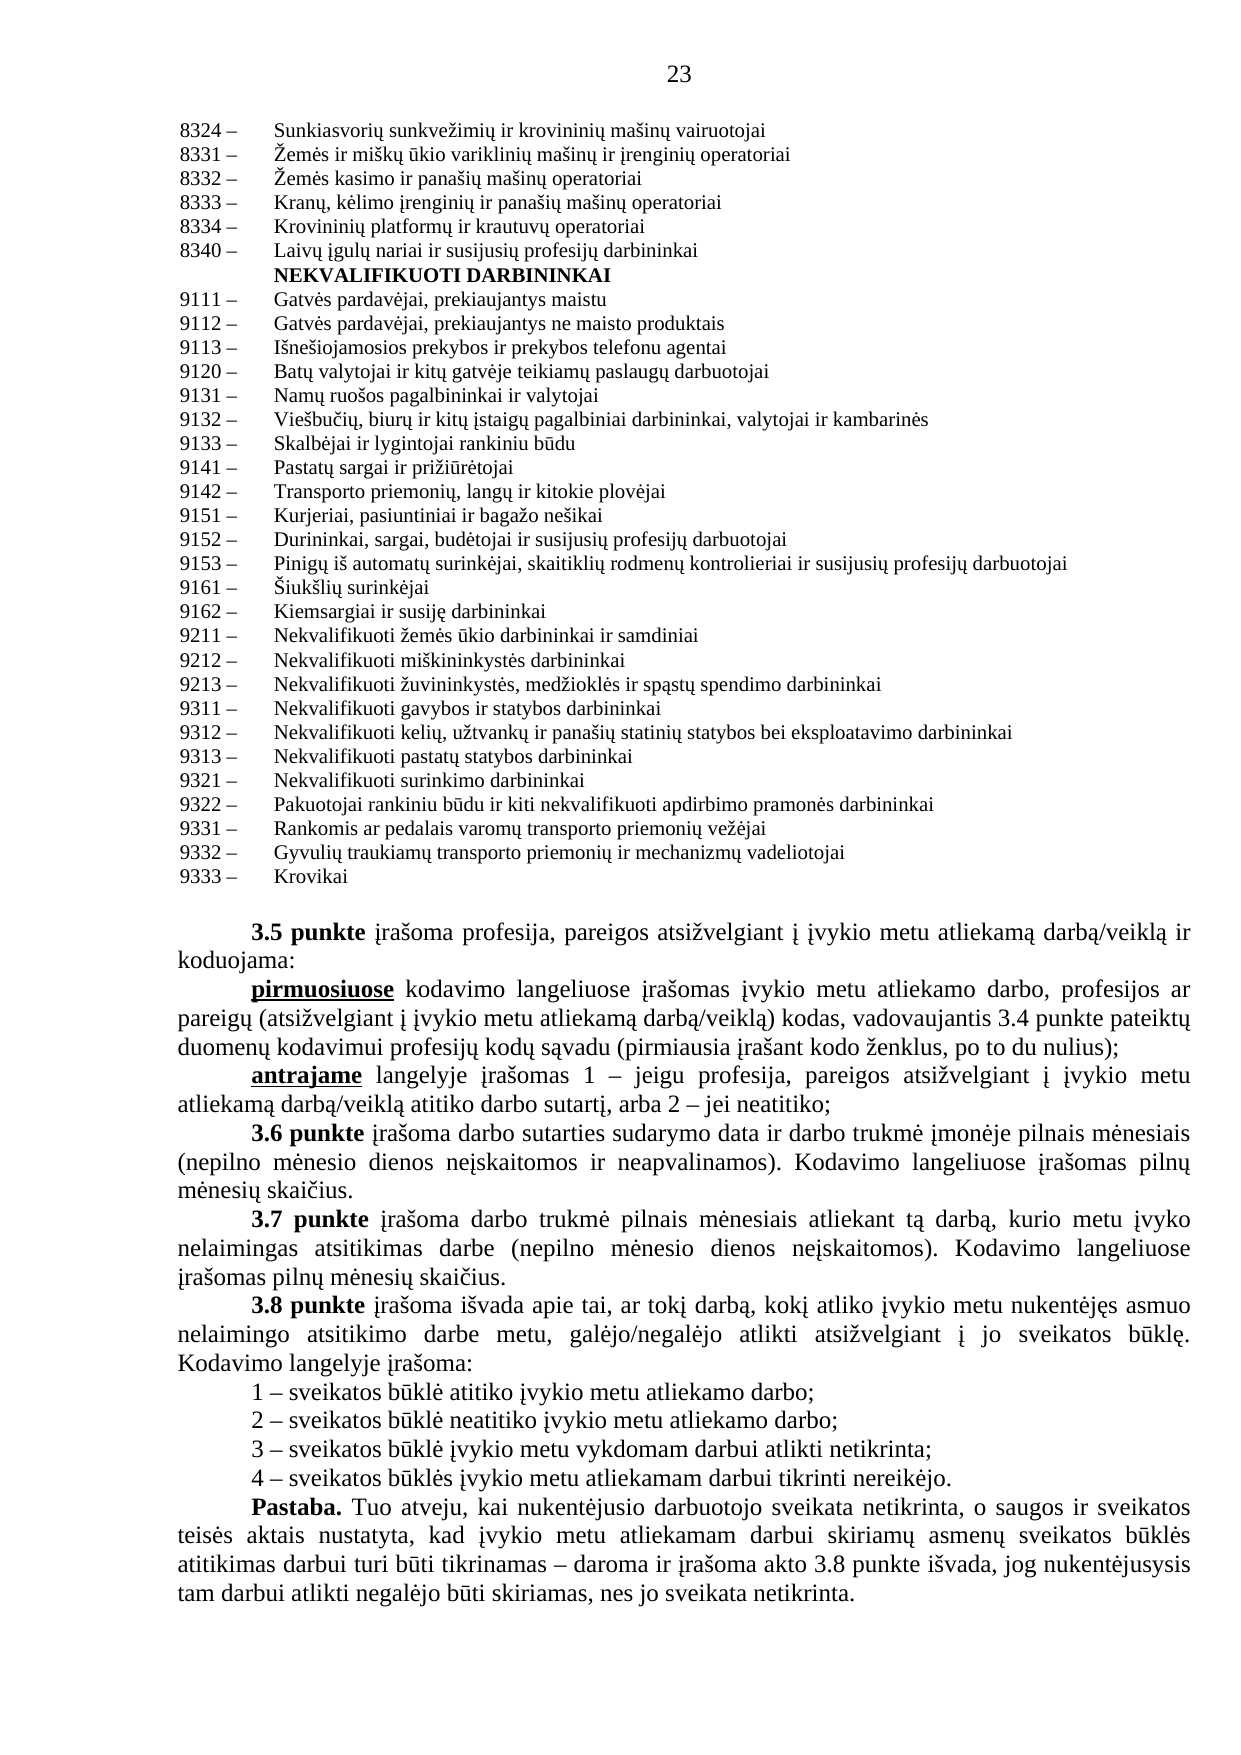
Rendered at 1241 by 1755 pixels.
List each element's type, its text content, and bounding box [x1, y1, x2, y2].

table_cell 9142 – [177, 479, 271, 503]
table_cell Išnešiojamosios prekybos ir prekybos telefonu agentai [271, 335, 1181, 359]
text 4 – sveikatos būklės įvykio metu atliekamam darbui tikrinti nereikėjo. [177, 1463, 1192, 1492]
table_cell 9141 – [177, 455, 271, 479]
table_cell Namų ruošos pagalbininkai ir valytojai [271, 383, 1181, 407]
table_cell Šiukšlių surinkėjai [271, 575, 1181, 599]
table_cell 9133 – [177, 431, 271, 455]
table_cell 9151 – [177, 503, 271, 527]
table_cell Krovikai [271, 864, 1181, 888]
table_cell Pakuotojai rankiniu būdu ir kiti nekvalifikuoti apdirbimo pramonės darbininkai [271, 792, 1181, 816]
table_cell Nekvalifikuoti žuvininkystės, medžioklės ir spąstų spendimo darbininkai [271, 672, 1181, 696]
table_cell 9213 – [177, 672, 271, 696]
table_cell Pastatų sargai ir prižiūrėtojai [271, 455, 1181, 479]
table_cell Pinigų iš automatų surinkėjai, skaitiklių rodmenų kontrolieriai ir susijusių profesijų darbuotojai [271, 551, 1181, 575]
table_cell Nekvalifikuoti gavybos ir statybos darbininkai [271, 696, 1181, 720]
table_cell Nekvalifikuoti žemės ūkio darbininkai ir samdiniai [271, 624, 1181, 647]
text pirmuosiuose kodavimo langeliuose įrašomas įvykio metu atliekamo darbo, profesijos ar pareigų (atsižvelgiant į įvykio metu atliekamą darbą/veiklą) kodas, vadovaujantis 3.4 punkte pateiktų duomenų kodavimui profesijų kodų sąvadu (pirmiausia įrašant kodo ženklus, po to du nulius); [177, 974, 1192, 1061]
table_cell Žemės kasimo ir panašių mašinų operatoriai [271, 166, 1181, 190]
table_cell 9211 – [177, 624, 271, 647]
table_cell Skalbėjai ir lygintojai rankiniu būdu [271, 431, 1181, 455]
table_cell 9321 – [177, 768, 271, 792]
table_cell NEKVALIFIKUOTI DARBININKAI [271, 263, 1181, 287]
table_cell 9312 – [177, 720, 271, 744]
table_cell Kurjeriai, pasiuntiniai ir bagažo nešikai [271, 503, 1181, 527]
table_cell Nekvalifikuoti miškininkystės darbininkai [271, 648, 1181, 672]
table_cell 9212 – [177, 648, 271, 672]
text 3.6 punkte įrašoma darbo sutarties sudarymo data ir darbo trukmė įmonėje pilnais mėnesiais (nepilno mėnesio dienos neįskaitomos ir neapvalinamos). Kodavimo langeliuose įrašomas pilnų mėnesių skaičius. [177, 1118, 1192, 1204]
table_cell Durininkai, sargai, budėtojai ir susijusių profesijų darbuotojai [271, 527, 1181, 551]
table_cell Batų valytojai ir kitų gatvėje teikiamų paslaugų darbuotojai [271, 359, 1181, 383]
table_cell Žemės ir miškų ūkio variklinių mašinų ir įrenginių operatoriai [271, 142, 1181, 166]
table_cell 9331 – [177, 816, 271, 840]
text Pastaba. Tuo atveju, kai nukentėjusio darbuotojo sveikata netikrinta, o saugos ir sveikatos teisės aktais nustatyta, kad įvykio metu atliekamam darbui skiriamų asmenų sveikatos būklės atitikimas darbui turi būti tikrinamas – daroma ir įrašoma akto 3.8 punkte išvada, jog nukentėjusysis tam darbui atlikti negalėjo būti skiriamas, nes jo sveikata netikrinta. [177, 1492, 1192, 1607]
text 3.8 punkte įrašoma išvada apie tai, ar tokį darbą, kokį atliko įvykio metu nukentėjęs asmuo nelaimingo atsitikimo darbe metu, galėjo/negalėjo atlikti atsižvelgiant į jo sveikatos būklę. Kodavimo langelyje įrašoma: [177, 1291, 1192, 1377]
table_cell 8324 – [177, 118, 271, 142]
table_cell 9152 – [177, 527, 271, 551]
text 3.5 punkte įrašoma profesija, pareigos atsižvelgiant į įvykio metu atliekamą darbą/veiklą ir koduojama: [177, 917, 1192, 974]
table_cell Gyvulių traukiamų transporto priemonių ir mechanizmų vadeliotojai [271, 840, 1181, 864]
text 3 – sveikatos būklė įvykio metu vykdomam darbui atlikti netikrinta; [177, 1434, 1192, 1463]
table_cell 9313 – [177, 744, 271, 768]
table_cell 9132 – [177, 407, 271, 431]
table_cell 9153 – [177, 551, 271, 575]
table_cell Nekvalifikuoti surinkimo darbininkai [271, 768, 1181, 792]
table_cell Transporto priemonių, langų ir kitokie plovėjai [271, 479, 1181, 503]
table_cell 9113 – [177, 335, 271, 359]
table_cell Rankomis ar pedalais varomų transporto priemonių vežėjai [271, 816, 1181, 840]
text 1 – sveikatos būklė atitiko įvykio metu atliekamo darbo; [177, 1377, 1192, 1406]
table_cell 8332 – [177, 166, 271, 190]
table_cell Viešbučių, biurų ir kitų įstaigų pagalbiniai darbininkai, valytojai ir kambarinės [271, 407, 1181, 431]
table_cell 8334 – [177, 214, 271, 238]
table_cell 9120 – [177, 359, 271, 383]
table_cell 8331 – [177, 142, 271, 166]
table_cell Nekvalifikuoti kelių, užtvankų ir panašių statinių statybos bei eksploatavimo darbininkai [271, 720, 1181, 744]
table_cell Gatvės pardavėjai, prekiaujantys maistu [271, 287, 1181, 311]
text 2 – sveikatos būklė neatitiko įvykio metu atliekamo darbo; [177, 1406, 1192, 1434]
table_cell 9131 – [177, 383, 271, 407]
table_cell Laivų įgulų nariai ir susijusių profesijų darbininkai [271, 239, 1181, 262]
table_cell 8333 – [177, 190, 271, 214]
table_cell Kranų, kėlimo įrenginių ir panašių mašinų operatoriai [271, 190, 1181, 214]
table_cell 9112 – [177, 311, 271, 335]
table_cell Kiemsargiai ir susiję darbininkai [271, 599, 1181, 623]
table_cell 9322 – [177, 792, 271, 816]
text 3.7 punkte įrašoma darbo trukmė pilnais mėnesiais atliekant tą darbą, kurio metu įvyko nelaimingas atsitikimas darbe (nepilno mėnesio dienos neįskaitomos). Kodavimo langeliuose įrašomas pilnų mėnesių skaičius. [177, 1204, 1192, 1291]
table_cell 9333 – [177, 864, 271, 888]
table_cell 8340 – [177, 239, 271, 262]
table_cell 9162 – [177, 599, 271, 623]
table_cell 9161 – [177, 575, 271, 599]
table_cell Nekvalifikuoti pastatų statybos darbininkai [271, 744, 1181, 768]
table_cell Krovininių platformų ir krautuvų operatoriai [271, 214, 1181, 238]
text antrajame langelyje įrašomas 1 – jeigu profesija, pareigos atsižvelgiant į įvykio metu atliekamą darbą/veiklą atitiko darbo sutartį, arba 2 – jei neatitiko; [177, 1061, 1192, 1118]
table_cell Gatvės pardavėjai, prekiaujantys ne maisto produktais [271, 311, 1181, 335]
table_cell [177, 263, 271, 287]
table_cell 9311 – [177, 696, 271, 720]
table_cell Sunkiasvorių sunkvežimių ir krovininių mašinų vairuotojai [271, 118, 1181, 142]
table_cell 9332 – [177, 840, 271, 864]
table_cell 9111 – [177, 287, 271, 311]
